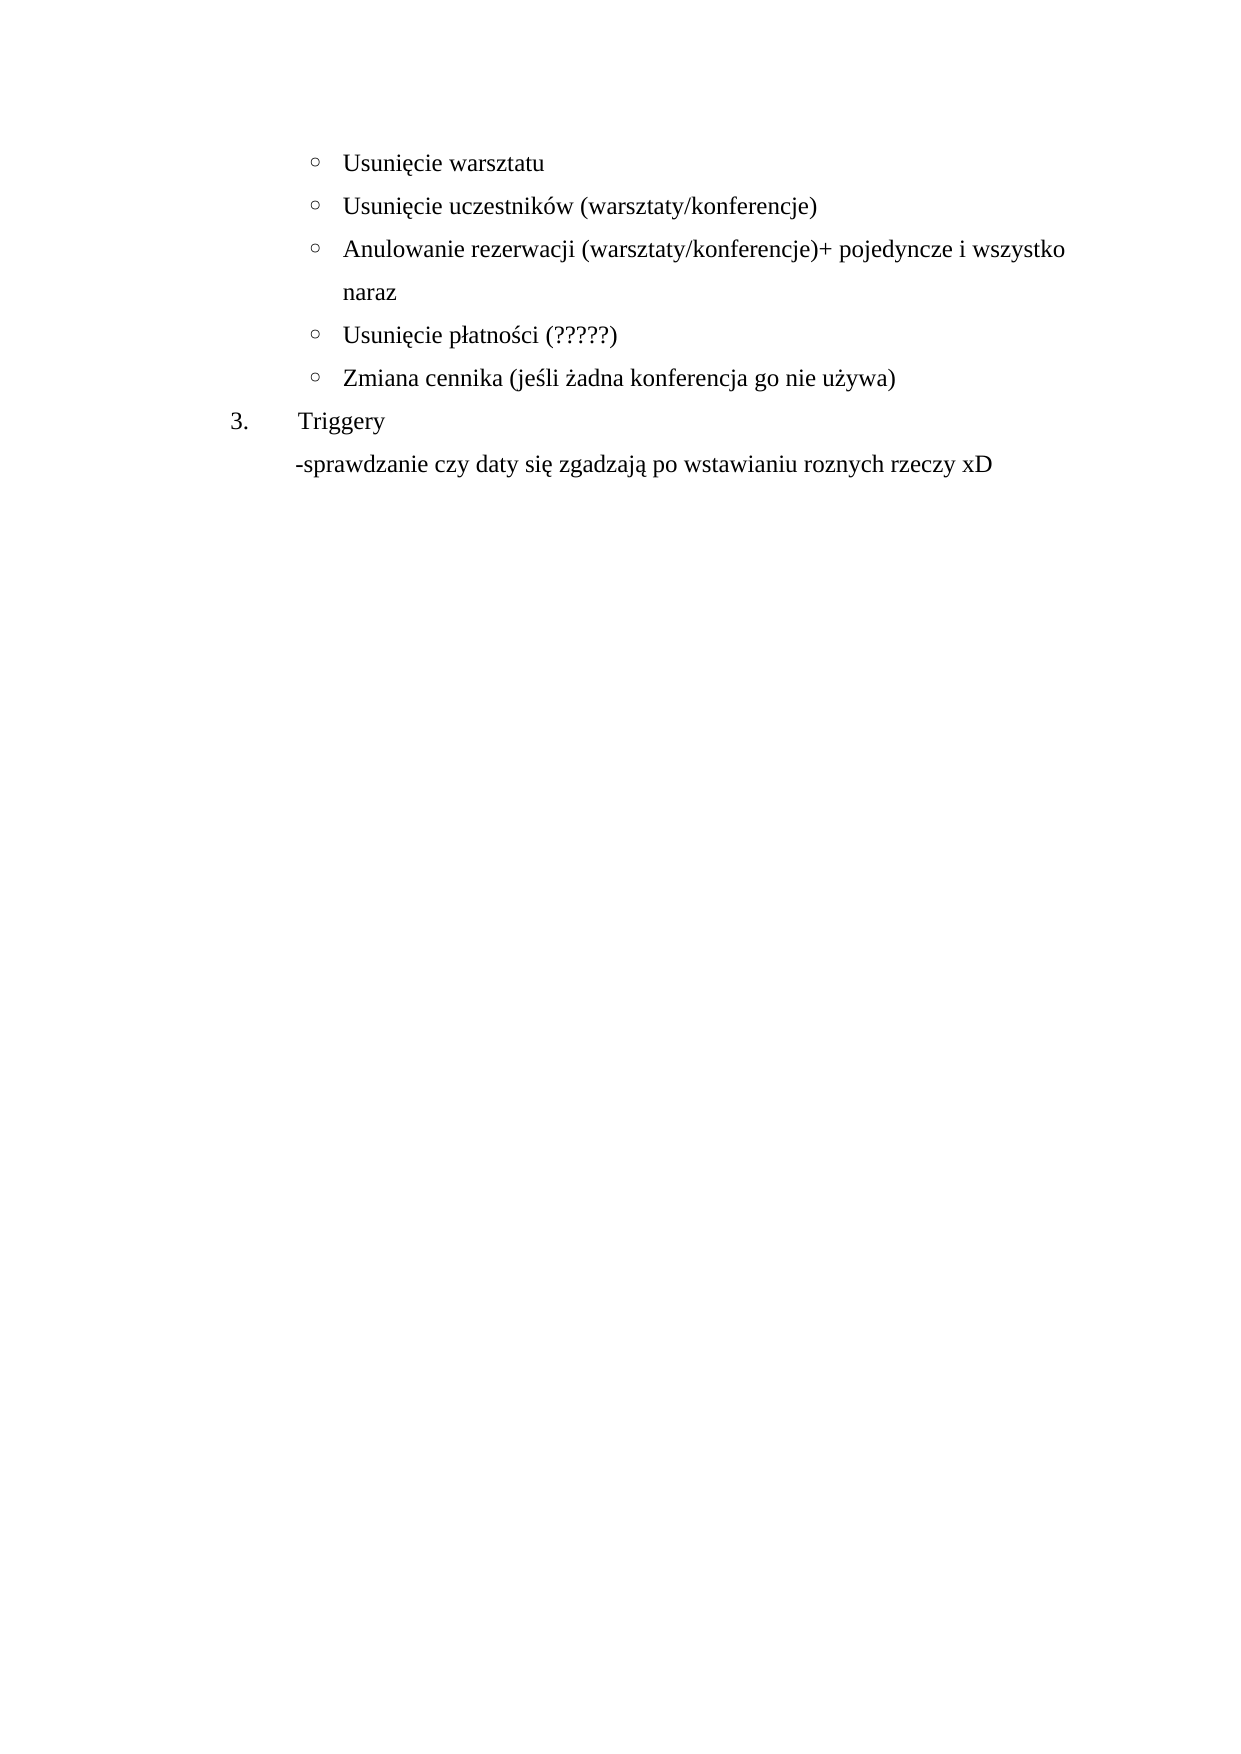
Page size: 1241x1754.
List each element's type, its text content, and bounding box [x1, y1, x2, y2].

list Usunięcie warsztatu [305, 148, 1093, 176]
list Usunięcie uczestników (warsztaty/konferencje) [305, 191, 1093, 219]
list Anulowanie rezerwacji (warsztaty/konferencje)+ pojedyncze i wszystko naraz [305, 234, 1093, 306]
list Zmiana cennika (jeśli żadna konferencja go nie używa) [305, 363, 1093, 392]
list Triggery [230, 406, 1093, 435]
list -sprawdzanie czy daty się zgadzają po wstawianiu roznych rzeczy xD [223, 449, 1093, 478]
list Usunięcie płatności (?????) [305, 320, 1093, 349]
